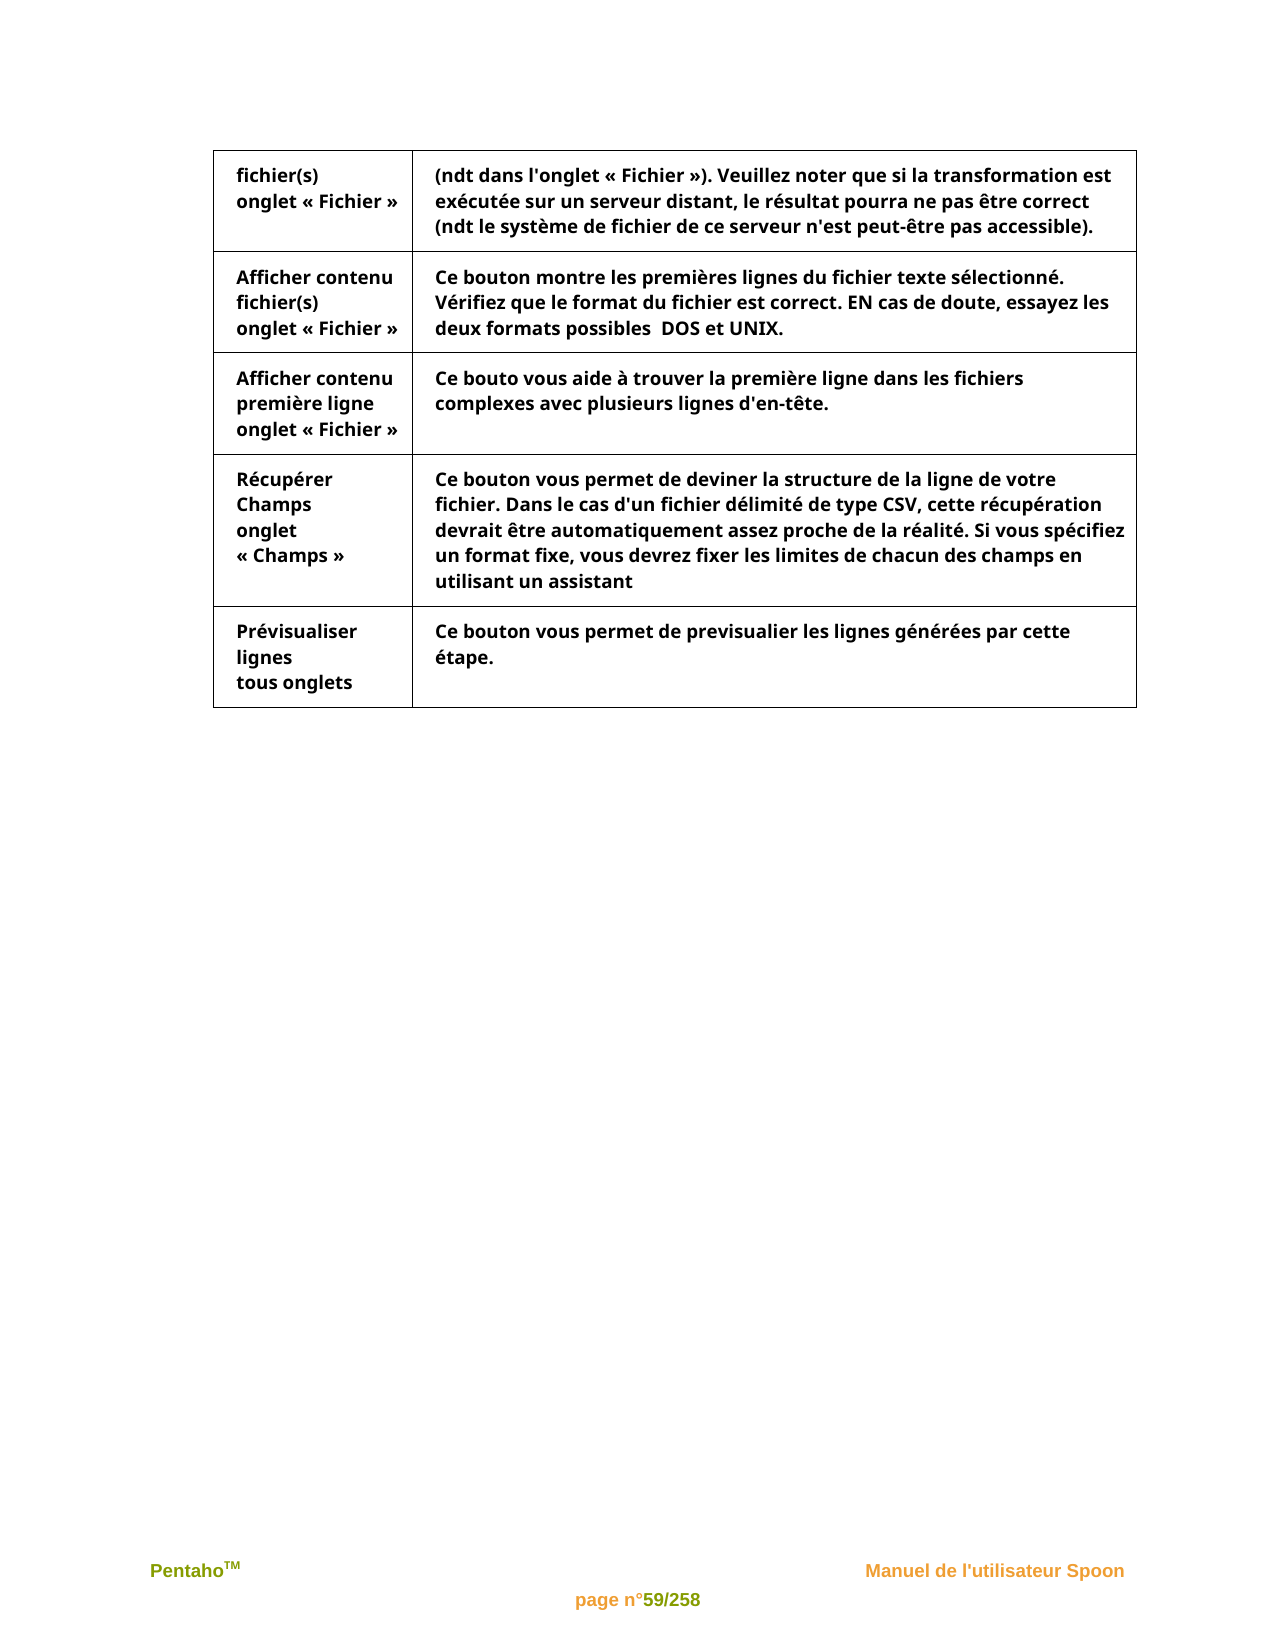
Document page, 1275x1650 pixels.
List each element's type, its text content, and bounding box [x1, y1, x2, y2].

table_cell Afficher contenu fichier(s) onglet « Fichier » [214, 252, 412, 352]
table_cell fichier(s) onglet « Fichier » [214, 151, 412, 251]
table_cell (ndt dans l'onglet « Fichier »). Veuillez noter que si la transformation est exécutée sur un serveur distant, le résultat pourra ne pas être correct (ndt le système de fichier de ce serveur n'est peut-être pas accessible). [413, 151, 1136, 251]
table_cell Afficher contenu première ligne onglet « Fichier » [214, 353, 412, 453]
table_cell Prévisualiser lignes tous onglets [214, 607, 412, 707]
table_cell Ce bouton vous permet de previsualier les lignes générées par cette étape. [413, 607, 1136, 707]
table_cell Ce bouton montre les premières lignes du fichier texte sélectionné. Vérifiez que le format du fichier est correct. EN cas de doute, essayez les deux formats possibles DOS et UNIX. [413, 252, 1136, 352]
table_cell Récupérer Champs onglet « Champs » [214, 455, 412, 606]
table_cell Ce bouto vous aide à trouver la première ligne dans les fichiers complexes avec plusieurs lignes d'en-tête. [413, 353, 1136, 453]
table_cell Ce bouton vous permet de deviner la structure de la ligne de votre fichier. Dans le cas d'un fichier délimité de type CSV, cette récupération devrait être automatiquement assez proche de la réalité. Si vous spécifiez un format fixe, vous devrez fixer les limites de chacun des champs en utilisant un assistant [413, 455, 1136, 606]
